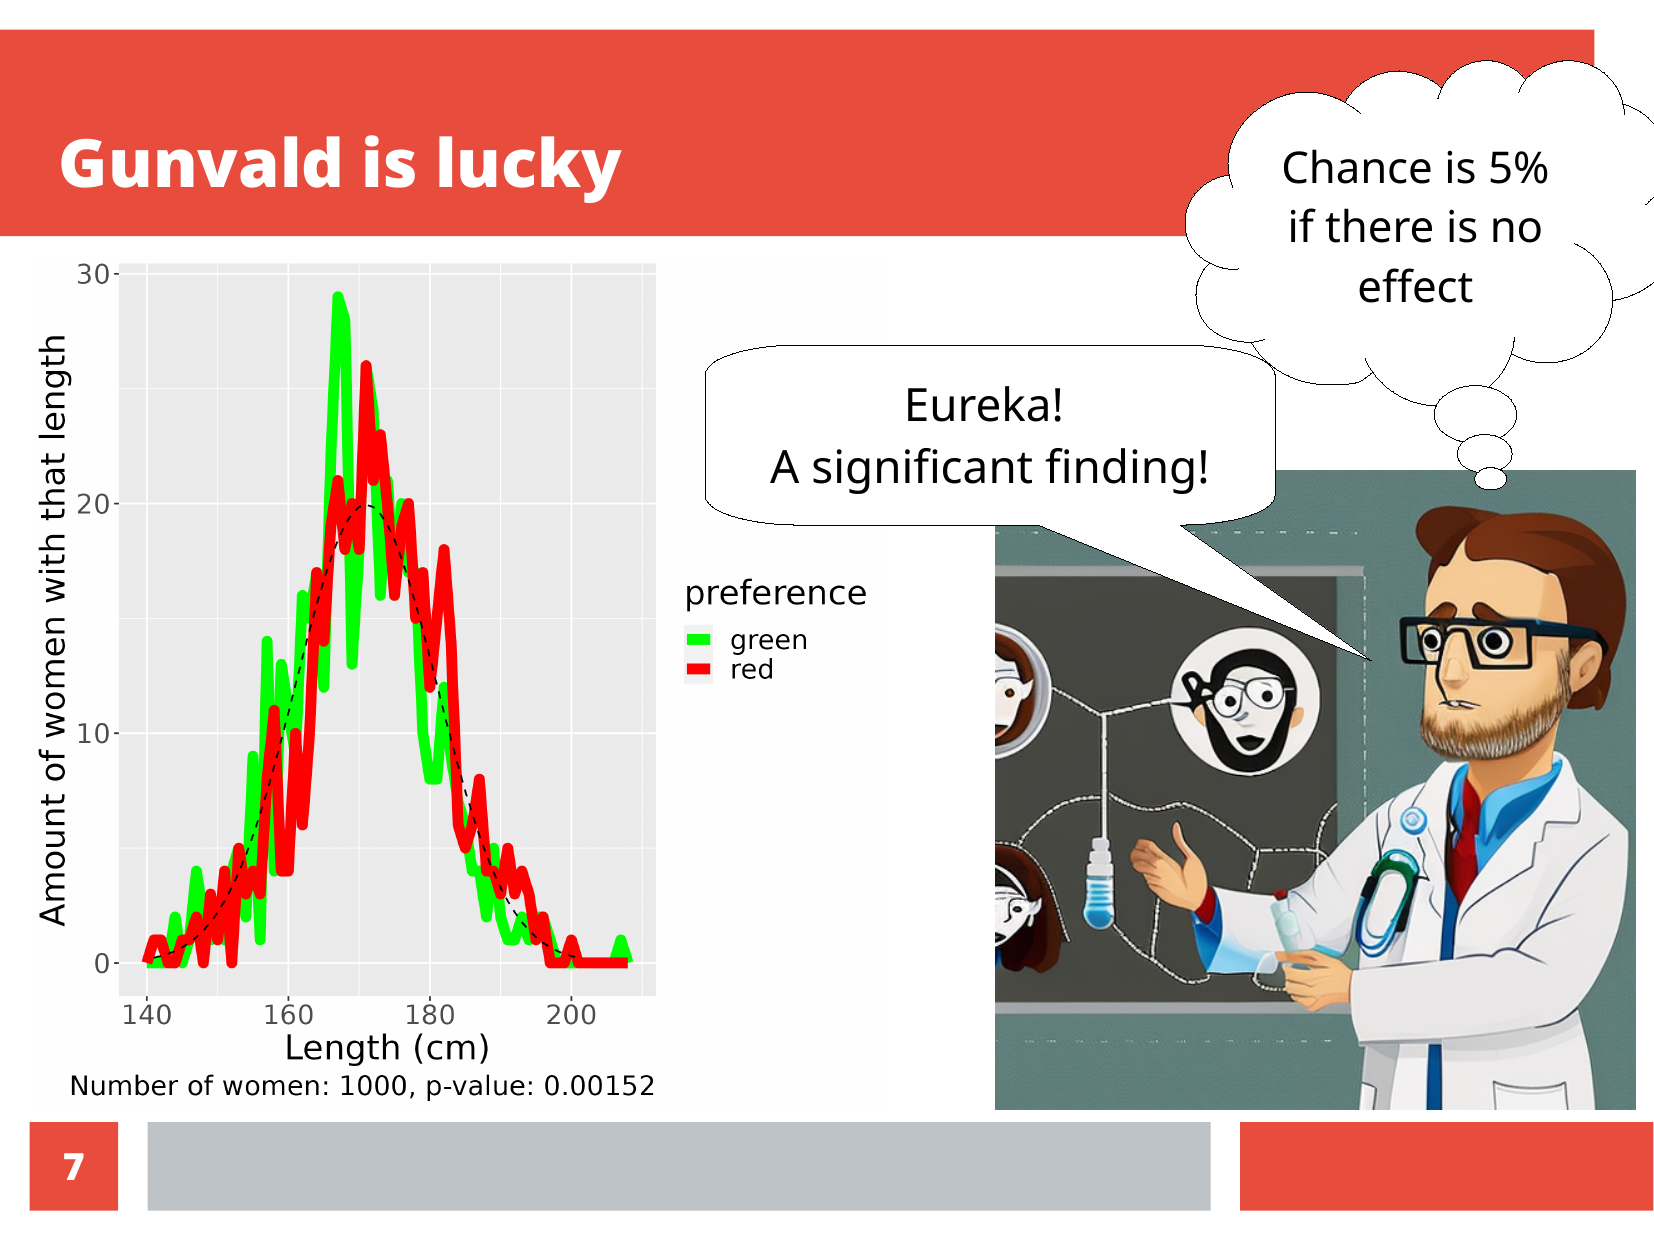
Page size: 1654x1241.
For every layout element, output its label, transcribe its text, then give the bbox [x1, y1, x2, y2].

title Gunvald is lucky [59, 59, 1595, 207]
text_box Eureka! A significant finding! [705, 345, 1372, 661]
picture [30, 254, 886, 1111]
picture [995, 470, 1636, 1111]
text_box Chance is 5% if there is no effect [1185, 60, 1654, 490]
